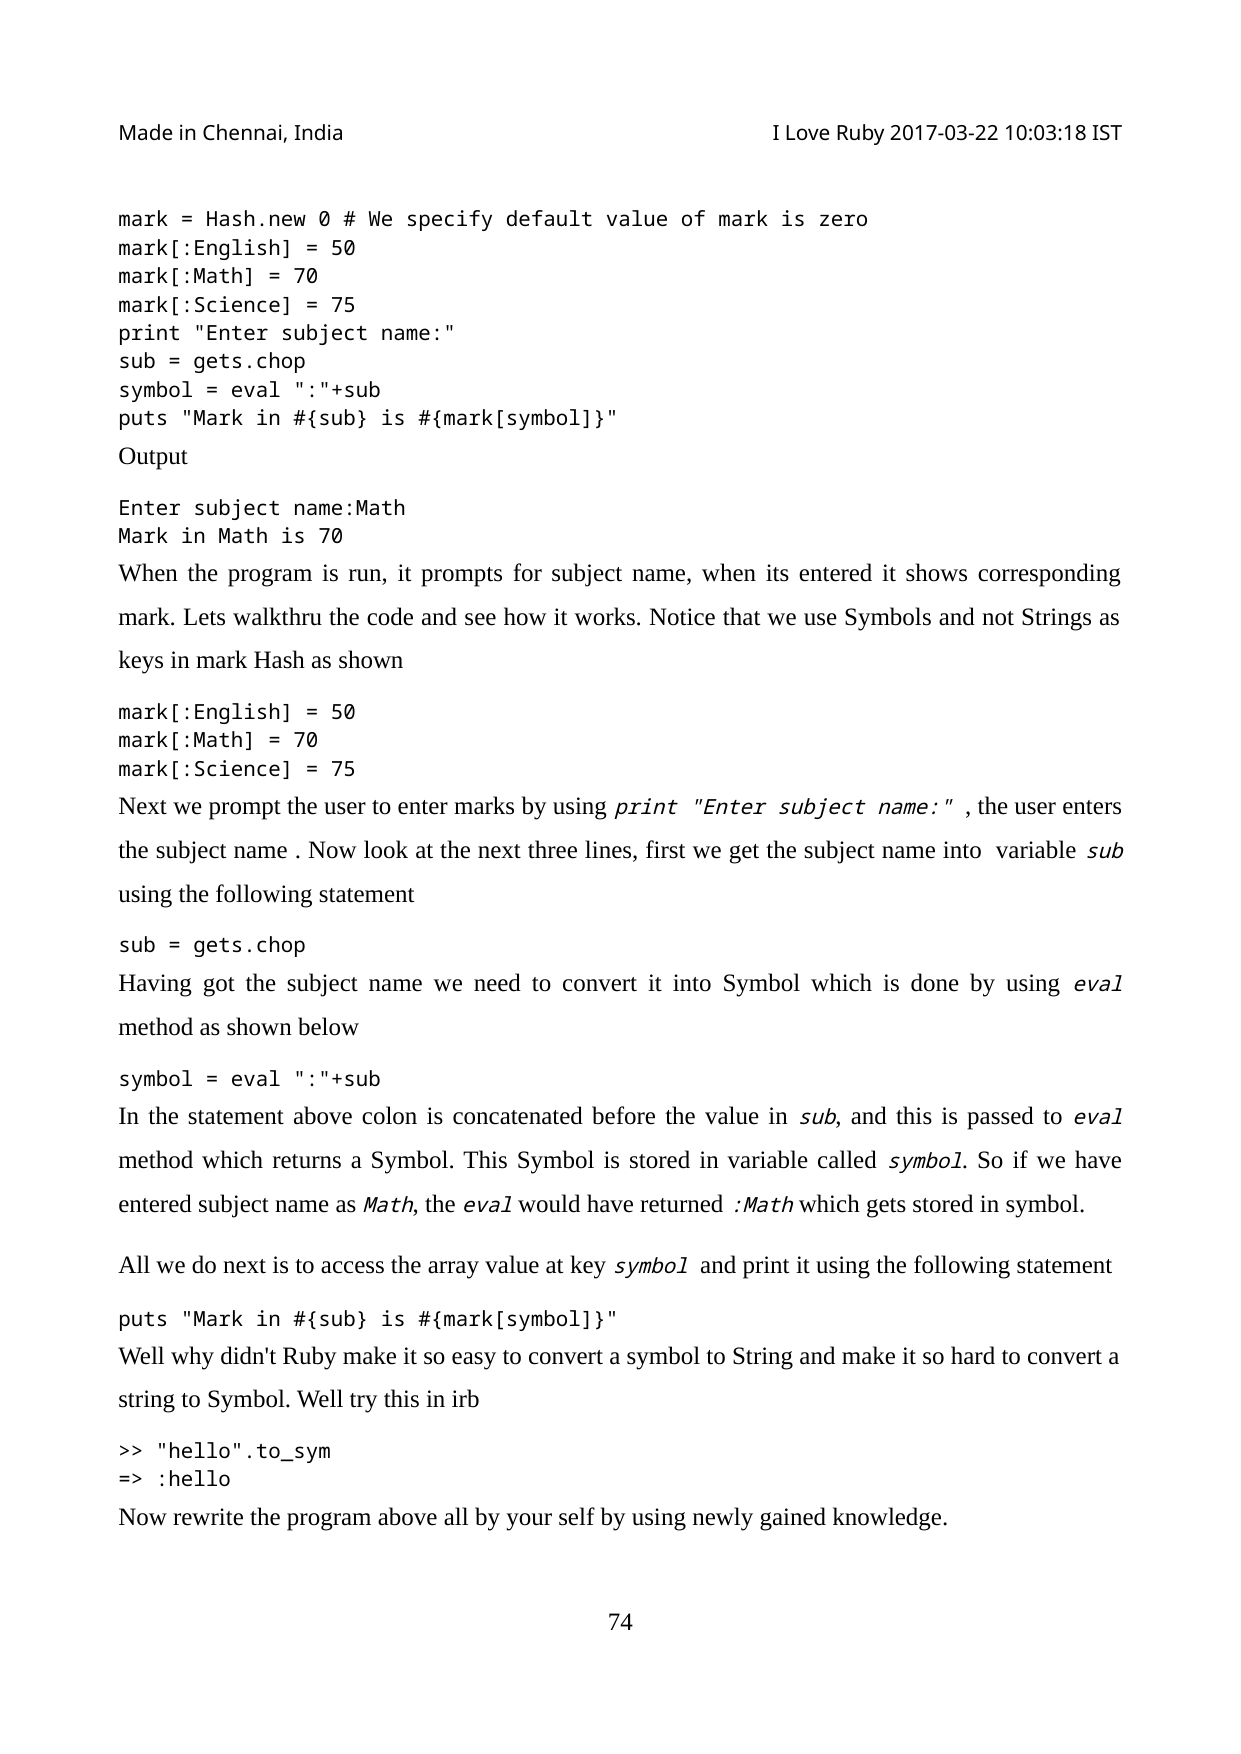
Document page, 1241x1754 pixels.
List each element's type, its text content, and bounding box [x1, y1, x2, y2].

text symbol = eval ":"+sub [118, 375, 1122, 403]
text symbol = eval ":"+sub [118, 1064, 1122, 1092]
text mark[:English] = 50 [118, 233, 1122, 261]
text Output [118, 441, 1122, 469]
text Well why didn't Ruby make it so easy to convert a symbol to String and make it so hard to convert a string to Symbol. Well try this in irb [118, 1341, 1122, 1413]
text puts "Mark in #{sub} is #{mark[symbol]}" [118, 1304, 1122, 1332]
text Mark in Math is 70 [118, 521, 1122, 550]
text => :hello [118, 1464, 1122, 1493]
text Enter subject name:Math [118, 493, 1122, 521]
text Having got the subject name we need to convert it into Symbol which is done by using eval method as shown below [118, 968, 1122, 1041]
text mark[:Science] = 75 [118, 290, 1122, 318]
text mark = Hash.new 0 # We specify default value of mark is zero [118, 204, 1122, 233]
text print "Enter subject name:" [118, 318, 1122, 347]
text Now rewrite the program above all by your self by using newly gained knowledge. [118, 1502, 1122, 1531]
text mark[:English] = 50 [118, 697, 1122, 725]
text When the program is run, it prompts for subject name, when its entered it shows corresponding mark. Lets walkthru the code and see how it works. Notice that we use Symbols and not Strings as keys in mark Hash as shown [118, 558, 1122, 673]
text mark[:Math] = 70 [118, 261, 1122, 290]
text sub = gets.chop [118, 347, 1122, 375]
text All we do next is to access the array value at key symbol and print it using the following statement [118, 1251, 1122, 1280]
text mark[:Science] = 75 [118, 754, 1122, 782]
text sub = gets.chop [118, 931, 1122, 959]
text >> "hello".to_sym [118, 1436, 1122, 1464]
text mark[:Math] = 70 [118, 725, 1122, 754]
text Next we prompt the user to enter marks by using print "Enter subject name:" , the user enters the subject name . Now look at the next three lines, first we get the subject name into variable sub using the following statement [118, 791, 1122, 907]
text In the statement above colon is concatenated before the value in sub, and this is passed to eval method which returns a Symbol. This Symbol is stored in variable called symbol. So if we have entered subject name as Math, the eval would have returned :Math which gets stored in symbol. [118, 1101, 1122, 1218]
text puts "Mark in #{sub} is #{mark[symbol]}" [118, 403, 1122, 432]
